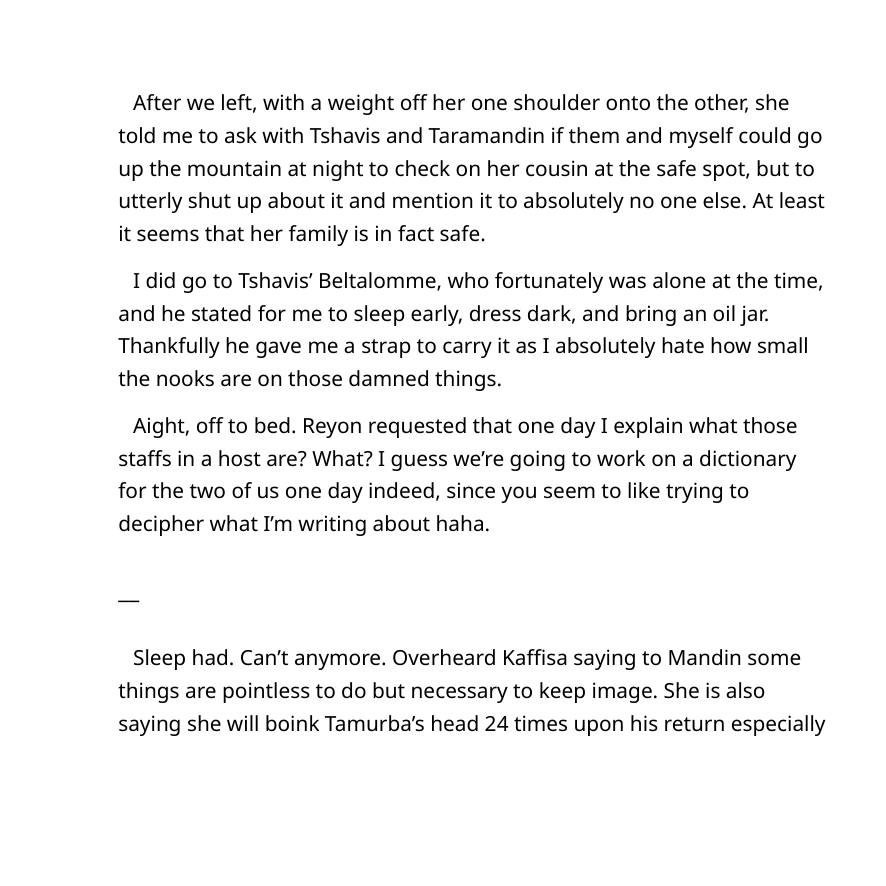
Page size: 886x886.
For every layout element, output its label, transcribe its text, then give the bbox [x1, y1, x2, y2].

text I did go to Tshavis’ Beltalomme, who fortunately was alone at the time, and he stated for me to sleep early, dress dark, and bring an oil jar. Thankfully he gave me a strap to carry it as I absolutely hate how small the nooks are on those damned things. [118, 266, 827, 392]
text Aight, off to bed. Reyon requested that one day I explain what those staffs in a host are? What? I guess we’re going to work on a dictionary for the two of us one day indeed, since you seem to like trying to decipher what I’m writing about haha. [118, 411, 827, 537]
text Sleep had. Can’t anymore. Overheard Kaffisa saying to Mandin some things are pointless to do but necessary to keep image. She is also saying she will boink Tamurba’s head 24 times upon his return especially [118, 643, 827, 737]
text After we left, with a weight off her one shoulder onto the other, she told me to ask with Tshavis and Taramandin if them and myself could go up the mountain at night to check on her cousin at the safe spot, but to utterly shut up about it and mention it to absolutely no one else. At least it seems that her family is in fact safe. [118, 88, 827, 247]
subtitle –– [118, 586, 827, 614]
